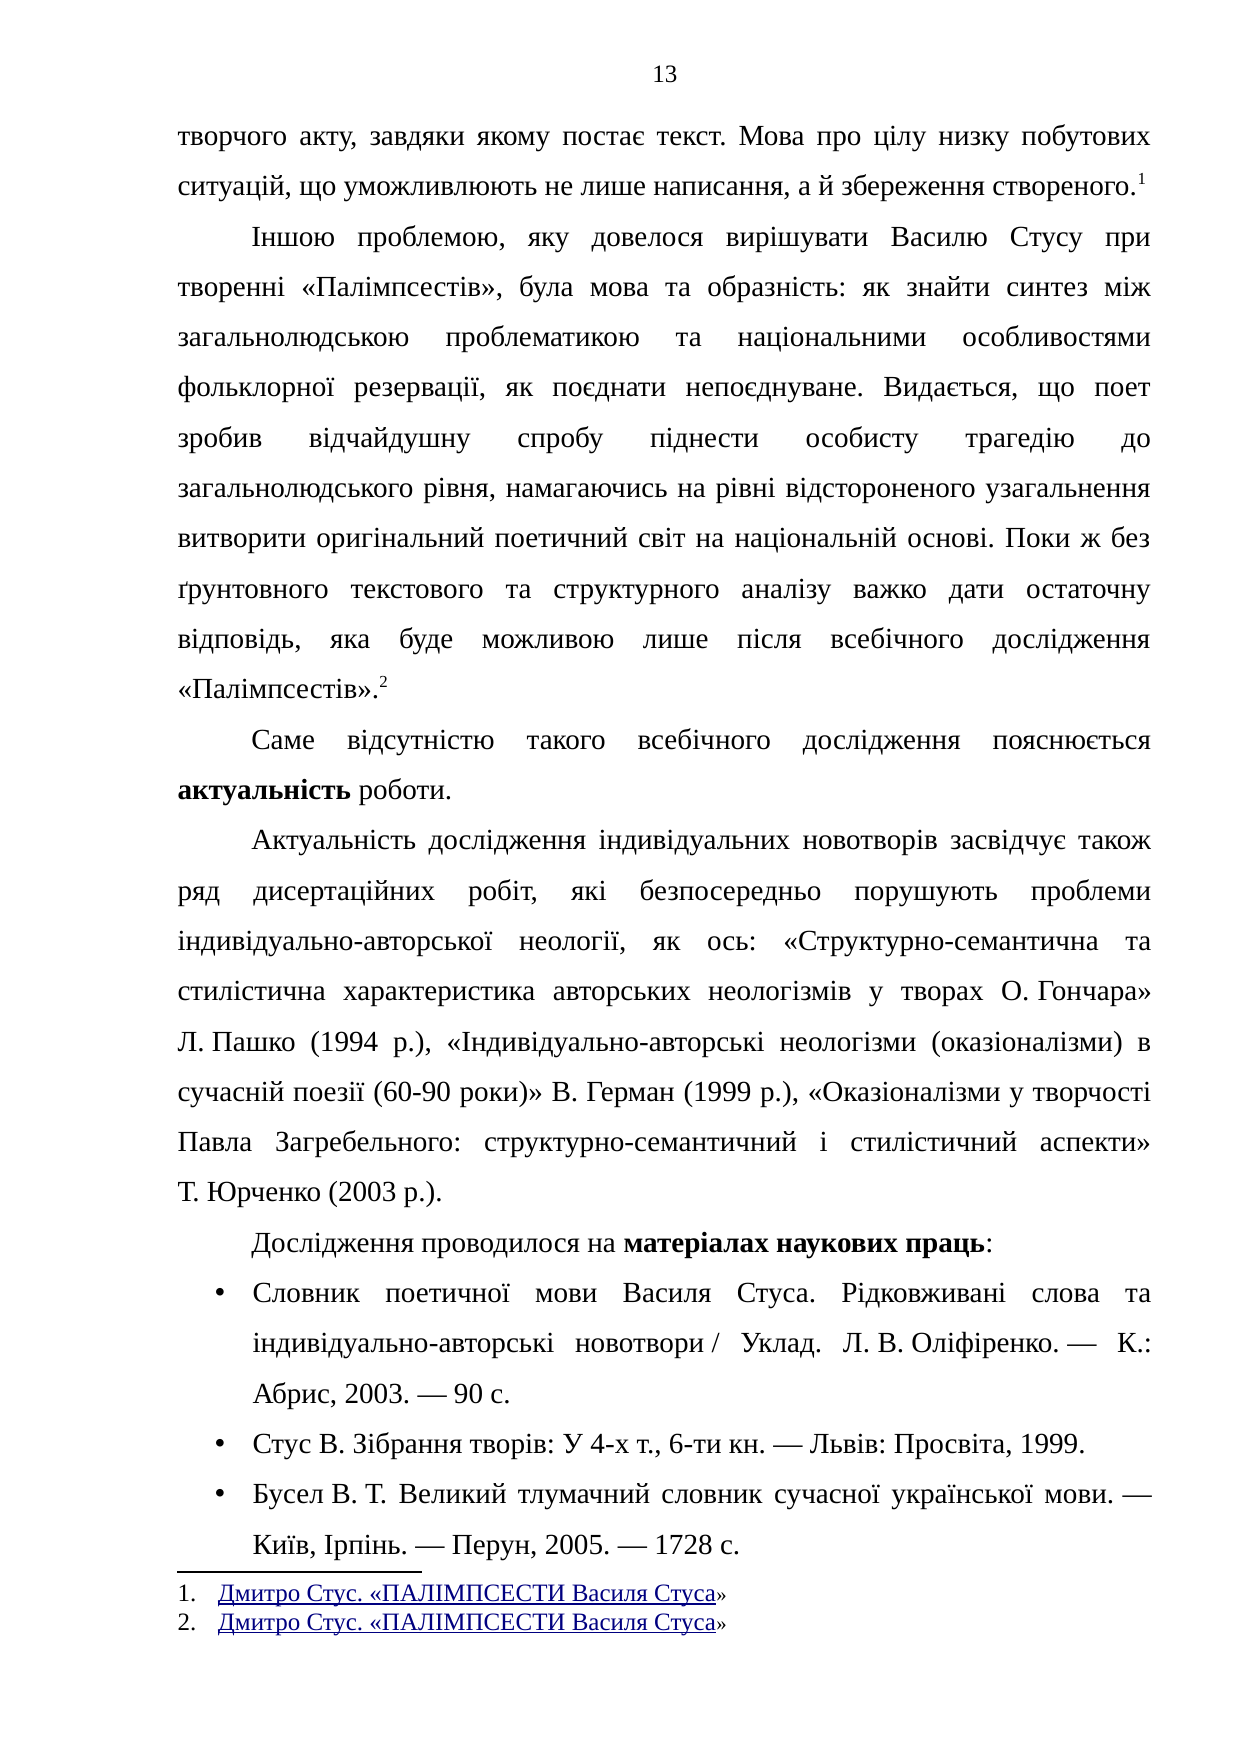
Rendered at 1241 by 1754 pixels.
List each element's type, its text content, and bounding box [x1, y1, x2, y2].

text Дослідження проводилося на матеріалах наукових праць: [177, 1225, 1152, 1258]
list Бусел В. Т. Великий тлумачний словник сучасної української мови. — Київ, Ірпінь. — Перун, 2005. — 1728 с. [215, 1477, 1152, 1561]
text творчого акту, завдяки якому постає текст. Мова про цілу низку побутових ситуацій, що уможливлюють не лише написання, а й збереження створеного. [177, 118, 1152, 202]
list Стус В. Зібрання творів: У 4‑х т., 6‑ти кн. — Львів: Просвіта, 1999. [215, 1426, 1152, 1460]
text Актуальність дослідження індивідуальних новотворів засвідчує також ряд дисертаційних робіт, які безпосередньо порушують проблеми індивідуально-авторської неології, як ось: «Структурно-семантична та стилістична характеристика авторських неологізмів у творах О. Гончара» Л. Пашко (1994 р.), «Індивідуально-авторські неологізми (оказіоналізми) в сучасній поезії (60-90 роки)» В. Герман (1999 р.), «Оказіоналізми у творчості Павла Загребельного: структурно-семантичний і стилістичний аспекти» Т. Юрченко (2003 р.). [177, 822, 1152, 1208]
text Іншою проблемою, яку довелося вирішувати Василю Стусу при творенні «Палімпсестів», була мова та образність: як знайти синтез між загальнолюдською проблематикою та національними особливостями фольклорної резервації, як поєднати непоєднуване. Видається, що поет зробив відчайдушну спробу піднести особисту трагедію до загальнолюдського рівня, намагаючись на рівні відстороненого узагальнення витворити оригінальний поетичний світ на національній основі. Поки ж без ґрунтовного текстового та структурного аналізу важко дати остаточну відповідь, яка буде можливою лише після всебічного дослідження «Палімпсестів». [177, 219, 1152, 705]
text Дмитро Стус. «ПАЛІМПСЕСТИ Василя Стуса» [177, 1607, 1152, 1636]
list Словник поетичної мови Василя Стуса. Рідковживані слова та індивідуально‑авторські новотвори / Уклад. Л. В. Оліфіренко. — К.: Абрис, 2003. — 90 с. [215, 1275, 1152, 1409]
text Дмитро Стус. «ПАЛІМПСЕСТИ Василя Стуса» [177, 1578, 1152, 1607]
text Саме відсутністю такого всебічного дослідження пояснюється актуальність роботи. [177, 722, 1152, 806]
